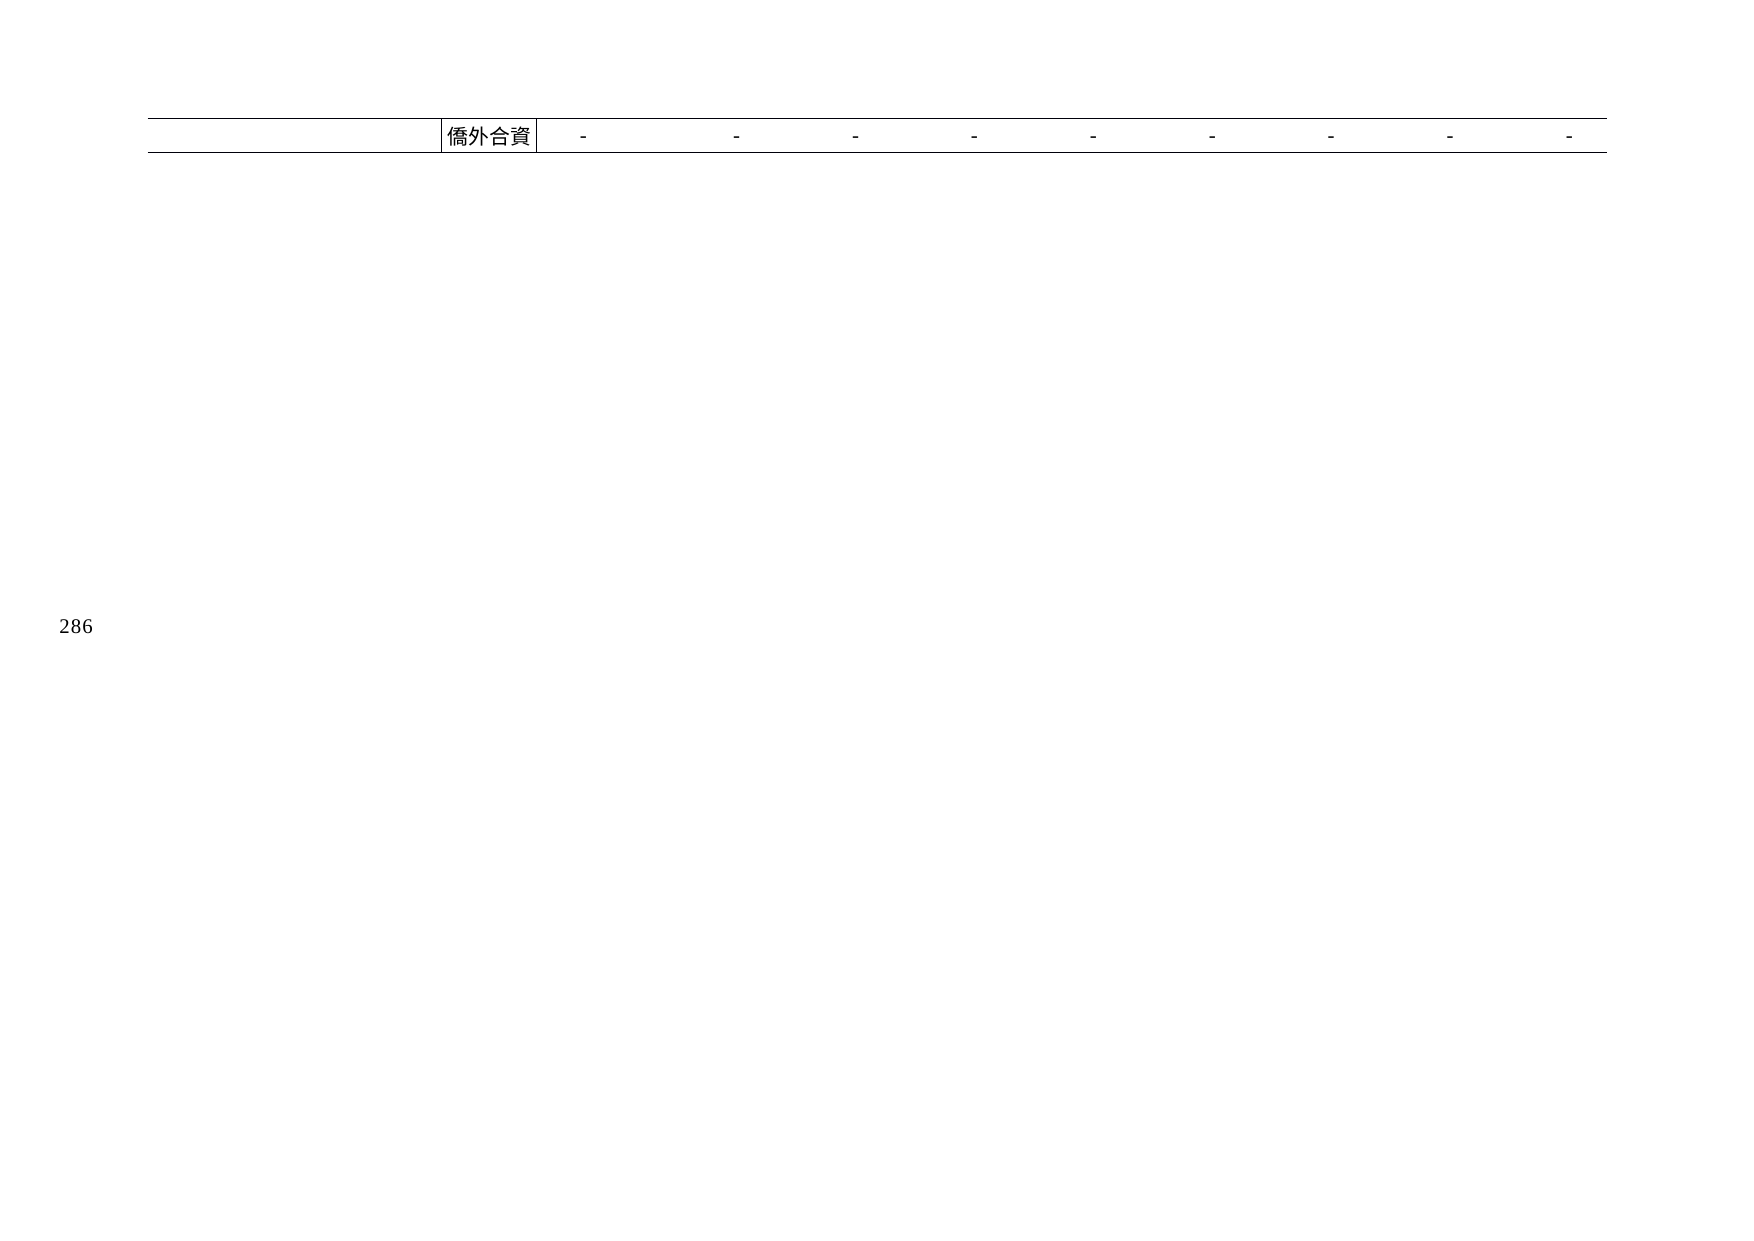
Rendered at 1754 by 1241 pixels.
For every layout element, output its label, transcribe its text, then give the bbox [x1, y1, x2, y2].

table_cell [596, 119, 655, 152]
table_cell - [537, 119, 596, 152]
table_cell - [1488, 119, 1607, 152]
table_cell - [1131, 119, 1249, 152]
table_cell [148, 119, 441, 152]
table_cell 僑外合資 [442, 119, 536, 152]
table_cell - [1250, 119, 1368, 152]
table_cell - [774, 119, 893, 152]
table_cell - [1012, 119, 1131, 152]
table_cell - [655, 119, 774, 152]
table_cell - [1369, 119, 1487, 152]
table_cell - [893, 119, 1012, 152]
